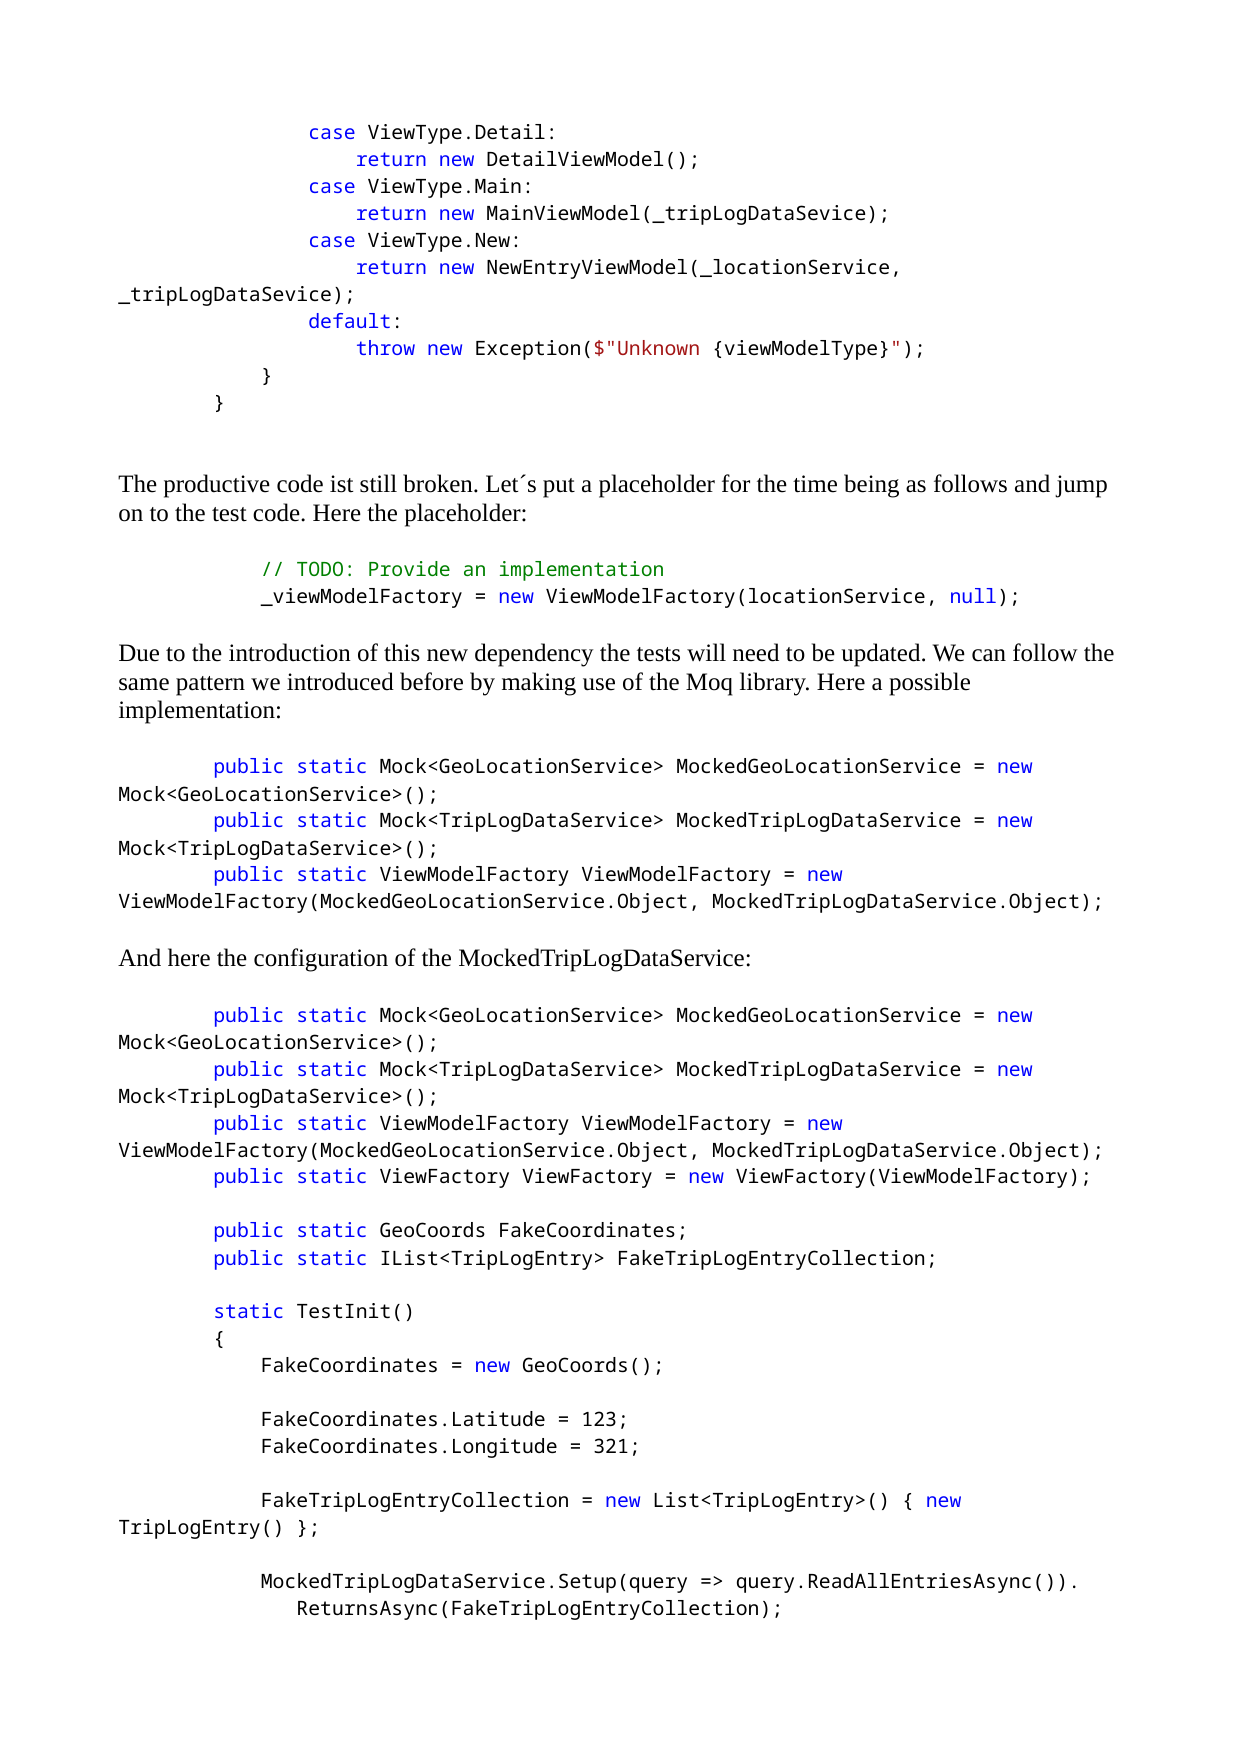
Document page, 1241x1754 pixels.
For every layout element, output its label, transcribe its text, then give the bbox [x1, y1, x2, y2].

text public static Mock<GeoLocationService> MockedGeoLocationService = new Mock<GeoLocationService>(); [118, 1001, 1122, 1055]
text return new DetailViewModel(); [118, 145, 1122, 172]
text case ViewType.Main: [118, 172, 1122, 199]
text public static ViewModelFactory ViewModelFactory = new ViewModelFactory(MockedGeoLocationService.Object, MockedTripLogDataService.Object); [118, 1109, 1122, 1163]
text public static IList<TripLogEntry> FakeTripLogEntryCollection; [118, 1244, 1122, 1271]
text FakeCoordinates = new GeoCoords(); [118, 1352, 1122, 1379]
text return new NewEntryViewModel(_locationService, _tripLogDataSevice); [118, 253, 1122, 307]
text FakeCoordinates.Longitude = 321; [118, 1433, 1122, 1459]
text public static ViewModelFactory ViewModelFactory = new ViewModelFactory(MockedGeoLocationService.Object, MockedTripLogDataService.Object); [118, 861, 1122, 915]
text MockedTripLogDataService.Setup(query => query.ReadAllEntriesAsync()). [118, 1567, 1122, 1594]
text And here the configuration of the MockedTripLogDataService: [118, 943, 1122, 972]
text case ViewType.Detail: [118, 118, 1122, 145]
text return new MainViewModel(_tripLogDataSevice); [118, 199, 1122, 226]
text ReturnsAsync(FakeTripLogEntryCollection); [118, 1594, 1122, 1621]
text Due to the introduction of this new dependency the tests will need to be updated. We can follow the same pattern we introduced before by making use of the Moq library. Here a possible implementation: [118, 638, 1122, 724]
text public static Mock<GeoLocationService> MockedGeoLocationService = new Mock<GeoLocationService>(); [118, 753, 1122, 807]
text static TestInit() [118, 1298, 1122, 1325]
text case ViewType.New: [118, 226, 1122, 253]
text public static Mock<TripLogDataService> MockedTripLogDataService = new Mock<TripLogDataService>(); [118, 1055, 1122, 1109]
text The productive code ist still broken. Let´s put a placeholder for the time being as follows and jump on to the test code. Here the placeholder: [118, 469, 1122, 526]
text throw new Exception($"Unknown {viewModelType}"); [118, 334, 1122, 361]
text // TODO: Provide an implementation [118, 555, 1122, 582]
text FakeCoordinates.Latitude = 123; [118, 1406, 1122, 1433]
text public static GeoCoords FakeCoordinates; [118, 1217, 1122, 1244]
text _viewModelFactory = new ViewModelFactory(locationService, null); [118, 582, 1122, 609]
text public static Mock<TripLogDataService> MockedTripLogDataService = new Mock<TripLogDataService>(); [118, 807, 1122, 861]
text FakeTripLogEntryCollection = new List<TripLogEntry>() { new TripLogEntry() }; [118, 1487, 1122, 1541]
text default: [118, 307, 1122, 334]
text { [118, 1325, 1122, 1352]
text } [118, 388, 1122, 415]
text public static ViewFactory ViewFactory = new ViewFactory(ViewModelFactory); [118, 1163, 1122, 1190]
text } [118, 361, 1122, 388]
